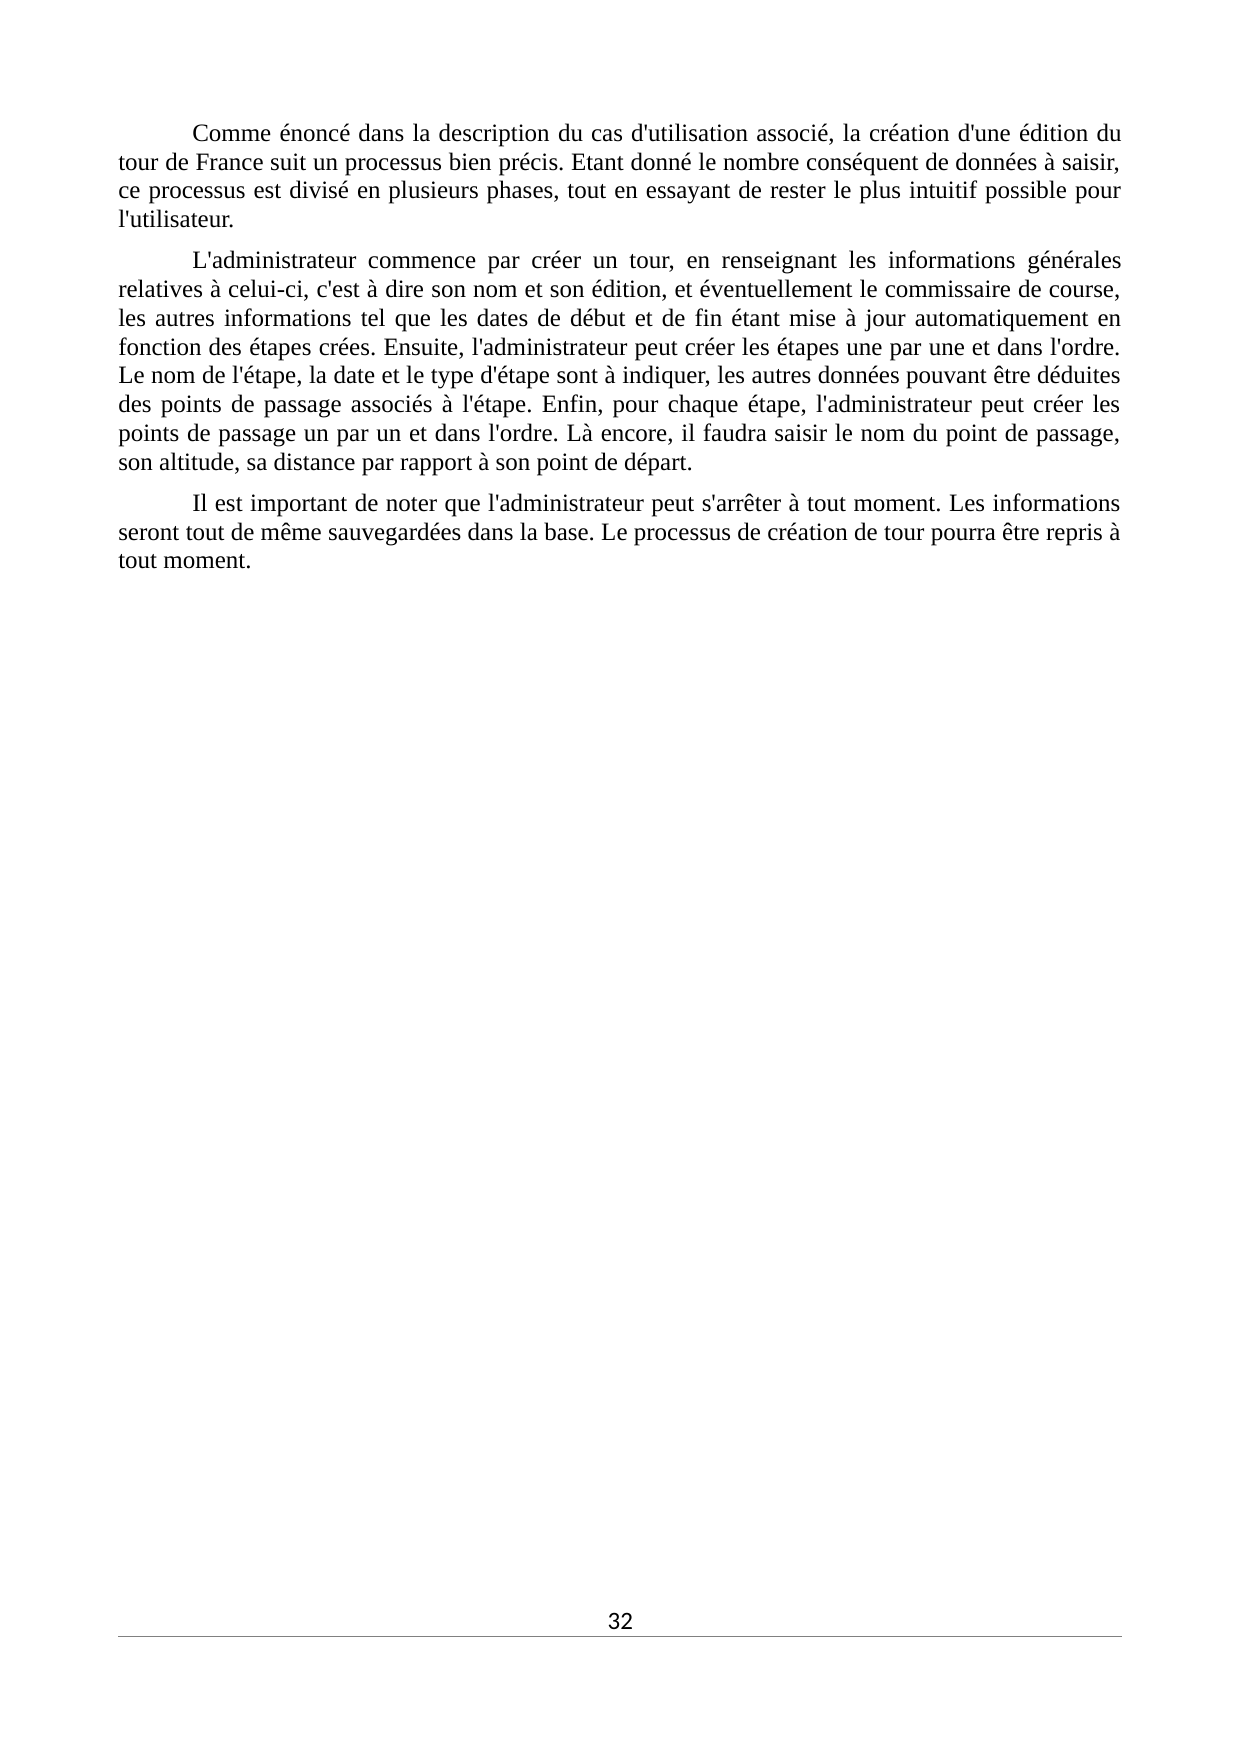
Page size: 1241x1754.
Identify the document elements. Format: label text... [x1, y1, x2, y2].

text L'administrateur commence par créer un tour, en renseignant les informations générales relatives à celui-ci, c'est à dire son nom et son édition, et éventuellement le commissaire de course, les autres informations tel que les dates de début et de fin étant mise à jour automatiquement en fonction des étapes crées. Ensuite, l'administrateur peut créer les étapes une par une et dans l'ordre. Le nom de l'étape, la date et le type d'étape sont à indiquer, les autres données pouvant être déduites des points de passage associés à l'étape. Enfin, pour chaque étape, l'administrateur peut créer les points de passage un par un et dans l'ordre. Là encore, il faudra saisir le nom du point de passage, son altitude, sa distance par rapport à son point de départ. [118, 246, 1122, 476]
text Comme énoncé dans la description du cas d'utilisation associé, la création d'une édition du tour de France suit un processus bien précis. Etant donné le nombre conséquent de données à saisir, ce processus est divisé en plusieurs phases, tout en essayant de rester le plus intuitif possible pour l'utilisateur. [118, 118, 1122, 233]
text Il est important de noter que l'administrateur peut s'arrêter à tout moment. Les informations seront tout de même sauvegardées dans la base. Le processus de création de tour pourra être repris à tout moment. [118, 488, 1122, 574]
